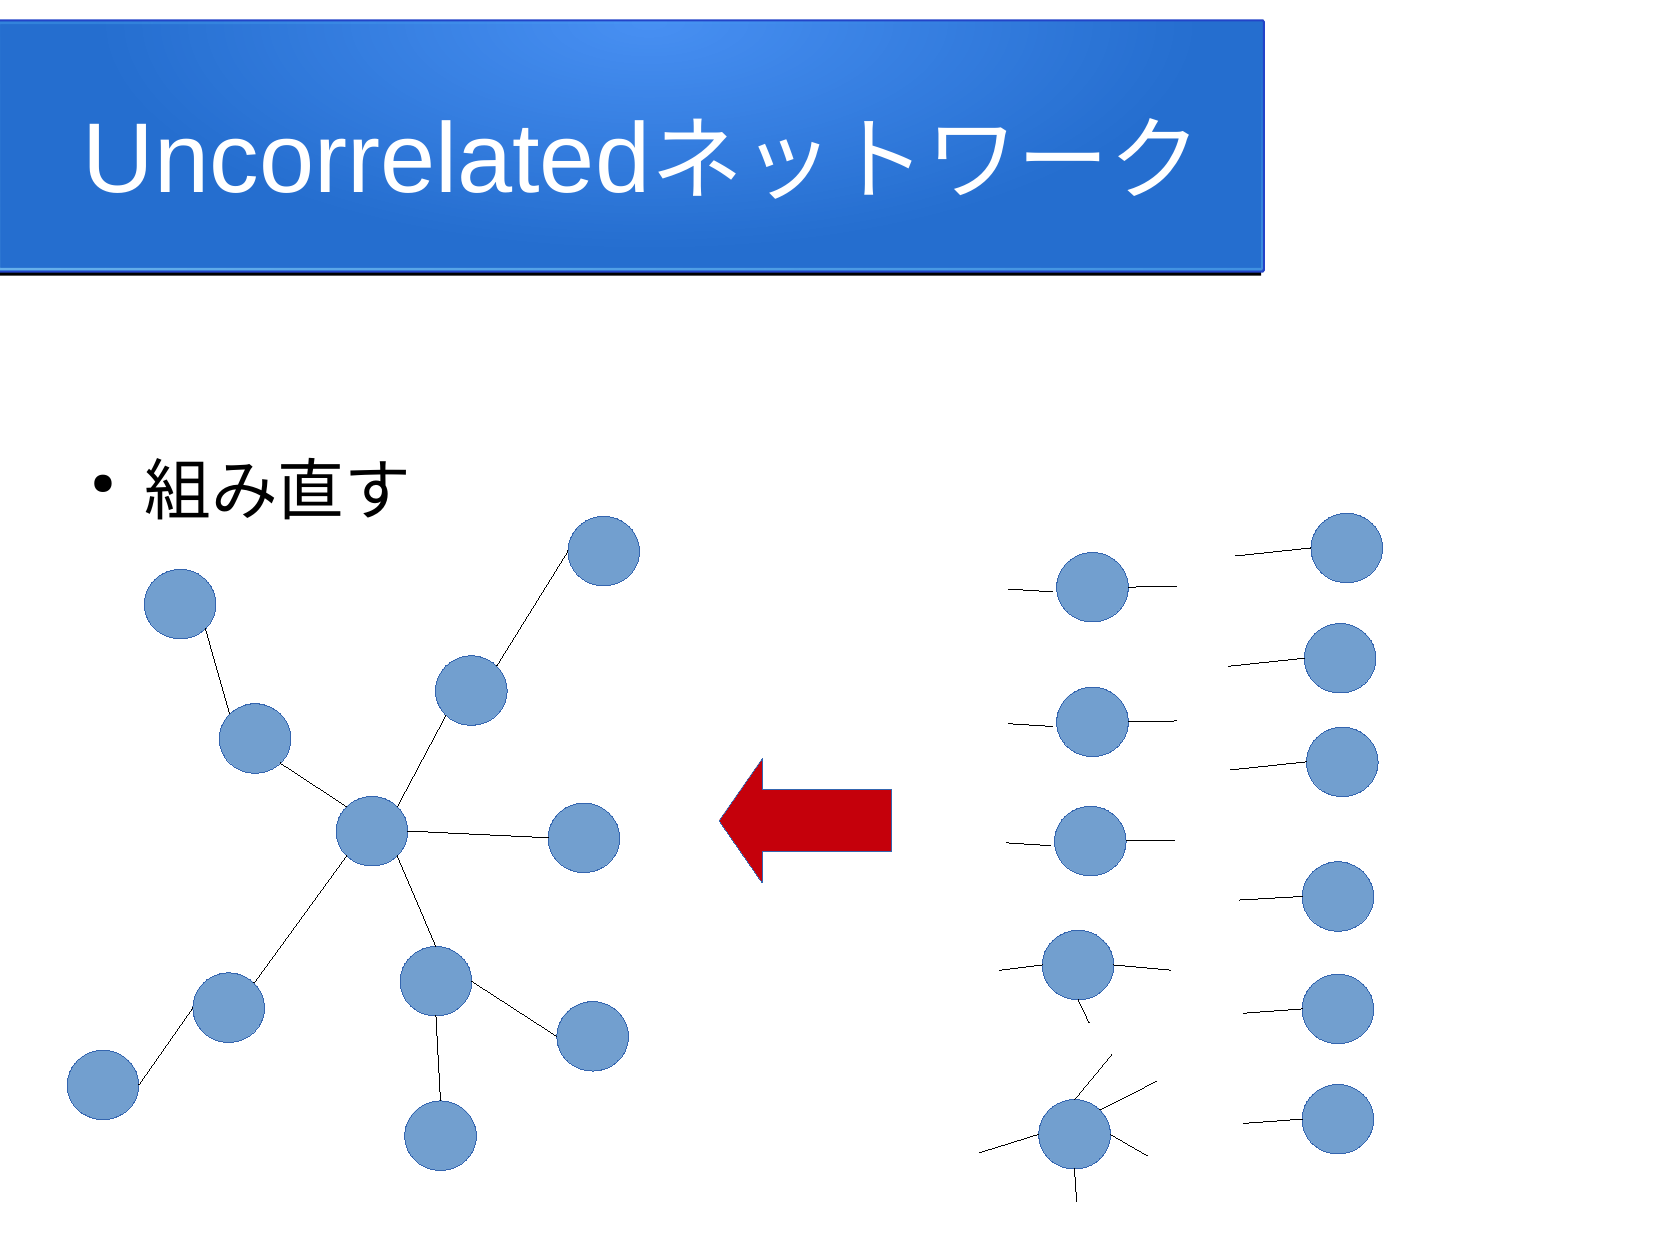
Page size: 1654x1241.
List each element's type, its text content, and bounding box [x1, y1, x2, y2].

list 組み直す [73, 437, 1529, 1019]
text_box [1304, 623, 1376, 693]
text_box [1056, 552, 1129, 622]
text_box [400, 946, 472, 1016]
text_box [1042, 930, 1114, 1000]
text_box [556, 1001, 629, 1072]
text_box [1302, 974, 1374, 1044]
text_box [568, 516, 640, 586]
text_box [144, 569, 216, 639]
text_box [219, 703, 291, 774]
text_box [1311, 513, 1383, 583]
text_box [1038, 1099, 1111, 1169]
text_box [67, 1050, 139, 1120]
text_box [192, 972, 265, 1043]
title Uncorrelatedネットワーク [82, 49, 1250, 257]
text_box [548, 803, 620, 873]
text_box [1302, 1084, 1374, 1154]
text_box [719, 758, 892, 883]
text_box [336, 796, 408, 866]
text_box [435, 655, 508, 726]
text_box [404, 1100, 477, 1171]
text_box [1302, 861, 1374, 932]
text_box [1306, 727, 1379, 797]
text_box [1056, 687, 1129, 757]
text_box [1054, 806, 1127, 876]
